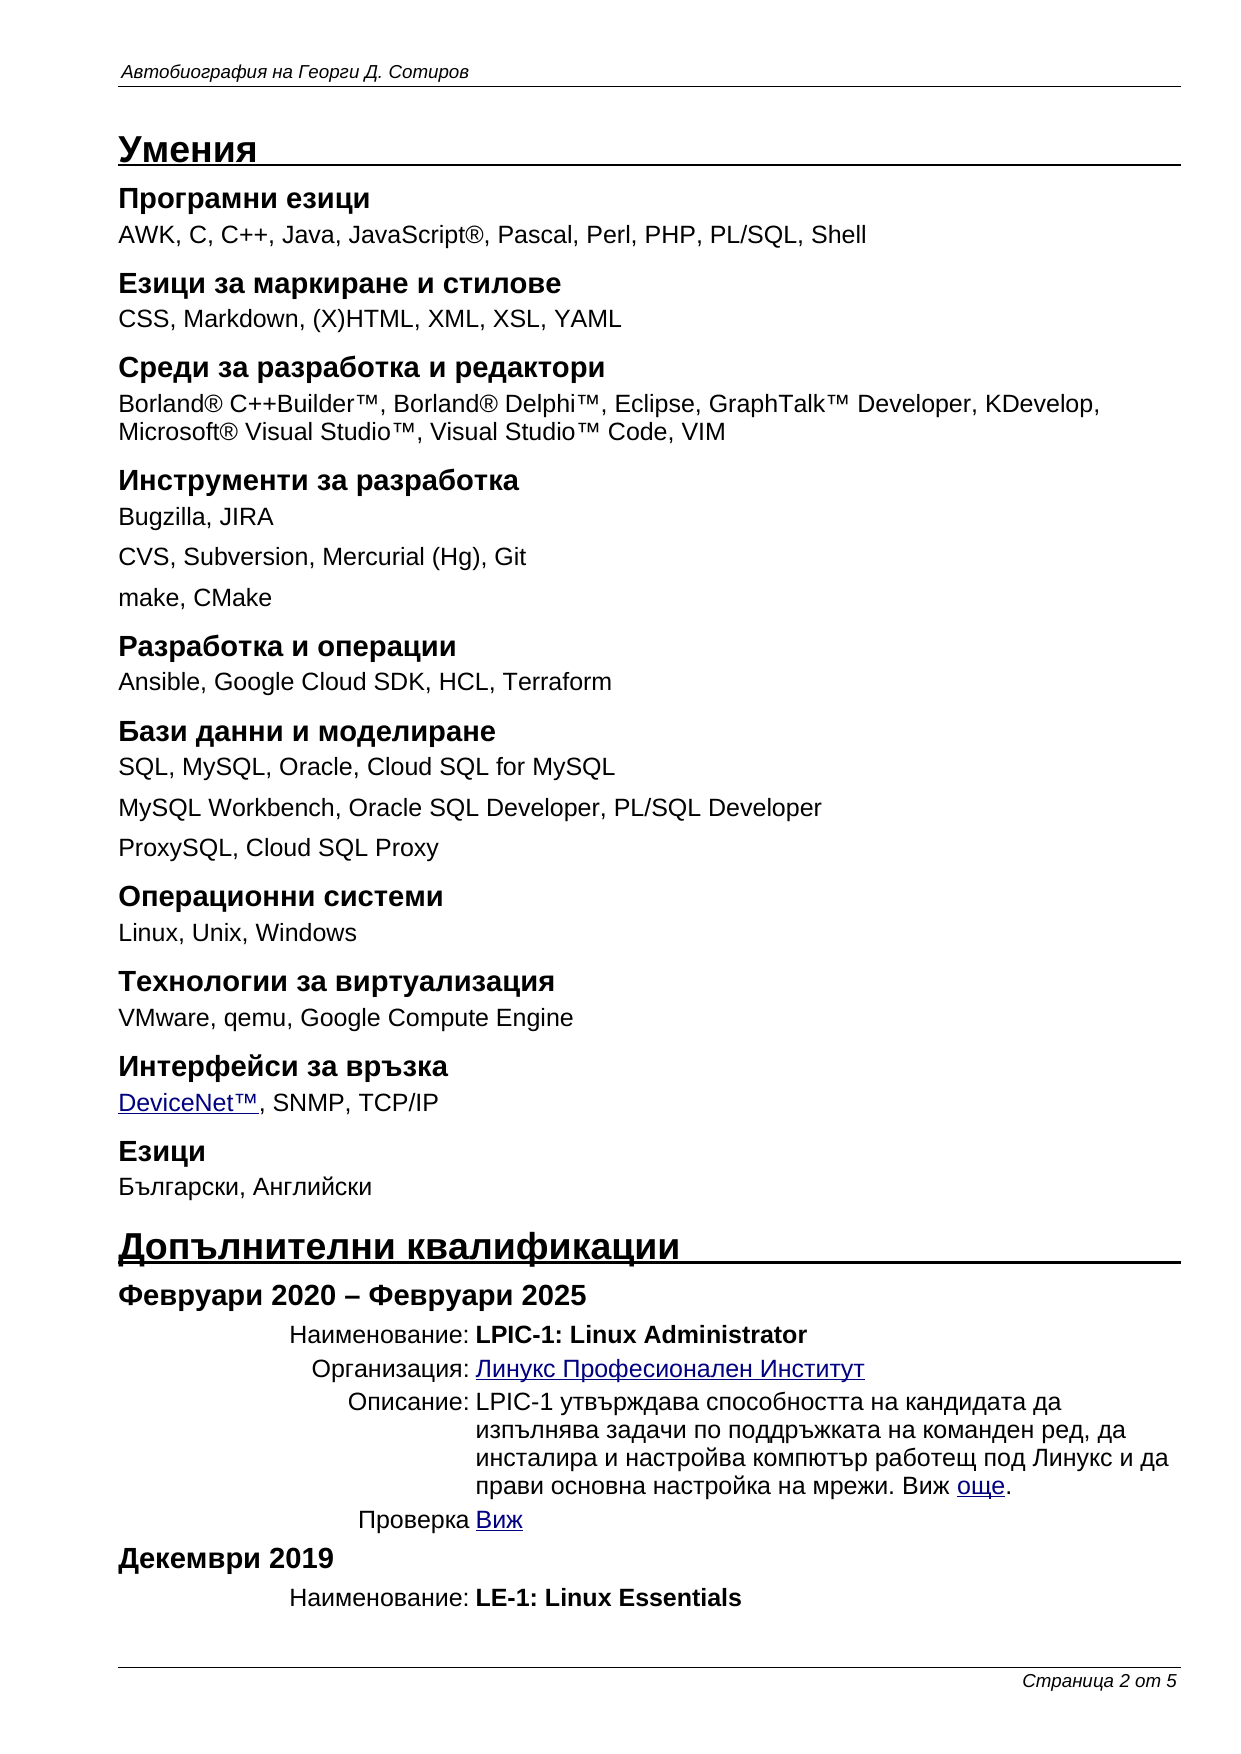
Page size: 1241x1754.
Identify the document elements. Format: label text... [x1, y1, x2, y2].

text CVS, Subversion, Mercurial (Hg), Git [118, 543, 1181, 571]
table_header LPIC-1: Linux Administrator [473, 1318, 1179, 1351]
subtitle Технологии за виртуализация [118, 965, 1181, 998]
table_header LE-1: Linux Essentials [473, 1581, 1179, 1615]
table_cell Виж [473, 1503, 1179, 1536]
subtitle Езици [118, 1135, 1181, 1167]
subtitle Допълнителни квалификации [118, 1225, 1181, 1261]
subtitle Инструменти за разработка [118, 464, 1181, 497]
subtitle Езици за маркиране и стилове [118, 267, 1181, 299]
text Български, Английски [118, 1173, 1181, 1201]
subtitle Декември 2019 [118, 1542, 1181, 1575]
table_cell LPIC-1 утвърждава способността на кандидата да изпълнява задачи по поддръжката на команден ред, да инсталира и настройва компютър работещ под Линукс и да прави основна настройка на мрежи. Виж още. [473, 1385, 1179, 1503]
subtitle Среди за разработка и редактори [118, 351, 1181, 384]
text SQL, MySQL, Oracle, Cloud SQL for MySQL [118, 753, 1181, 781]
text MySQL Workbench, Oracle SQL Developer, PL/SQL Developer [118, 793, 1181, 821]
subtitle Бази данни и моделиране [118, 714, 1181, 747]
subtitle Операционни системи [118, 880, 1181, 913]
table_cell Проверка [118, 1503, 472, 1536]
subtitle [118, 166, 1181, 170]
subtitle Февруари 2020 – Февруари 2025 [118, 1279, 1181, 1312]
text CSS, Markdown, (X)HTML, XML, XSL, YAML [118, 305, 1181, 333]
text DeviceNet™, SNMP, TCP/IP [118, 1088, 1181, 1116]
table_cell Линукс Професионален Институт [473, 1351, 1179, 1385]
table_header Наименование: [118, 1581, 472, 1615]
text Bugzilla, JIRA [118, 503, 1181, 531]
subtitle Интерфейси за връзка [118, 1050, 1181, 1082]
text VMware, qemu, Google Compute Engine [118, 1003, 1181, 1031]
table_cell Организация: [118, 1351, 472, 1385]
subtitle Разработка и операции [118, 629, 1181, 662]
table_cell Описание: [118, 1385, 472, 1503]
subtitle Умения [118, 128, 1181, 164]
text make, CMake [118, 583, 1181, 611]
text Ansible, Google Cloud SDK, HCL, Terraform [118, 668, 1181, 696]
text ProxySQL, Cloud SQL Proxy [118, 834, 1181, 862]
subtitle Програмни езици [118, 182, 1181, 214]
text AWK, C, C++, Java, JavaScript®, Pascal, Perl, PHP, PL/SQL, Shell [118, 220, 1181, 248]
text Borland® C++Builder™, Borland® Delphi™, Eclipse, GraphTalk™ Developer, KDevelop, Microsoft® Visual Studio™, Visual Studio™ Code, VIM [118, 390, 1181, 446]
text Linux, Unix, Windows [118, 919, 1181, 947]
table_header Наименование: [118, 1318, 472, 1351]
